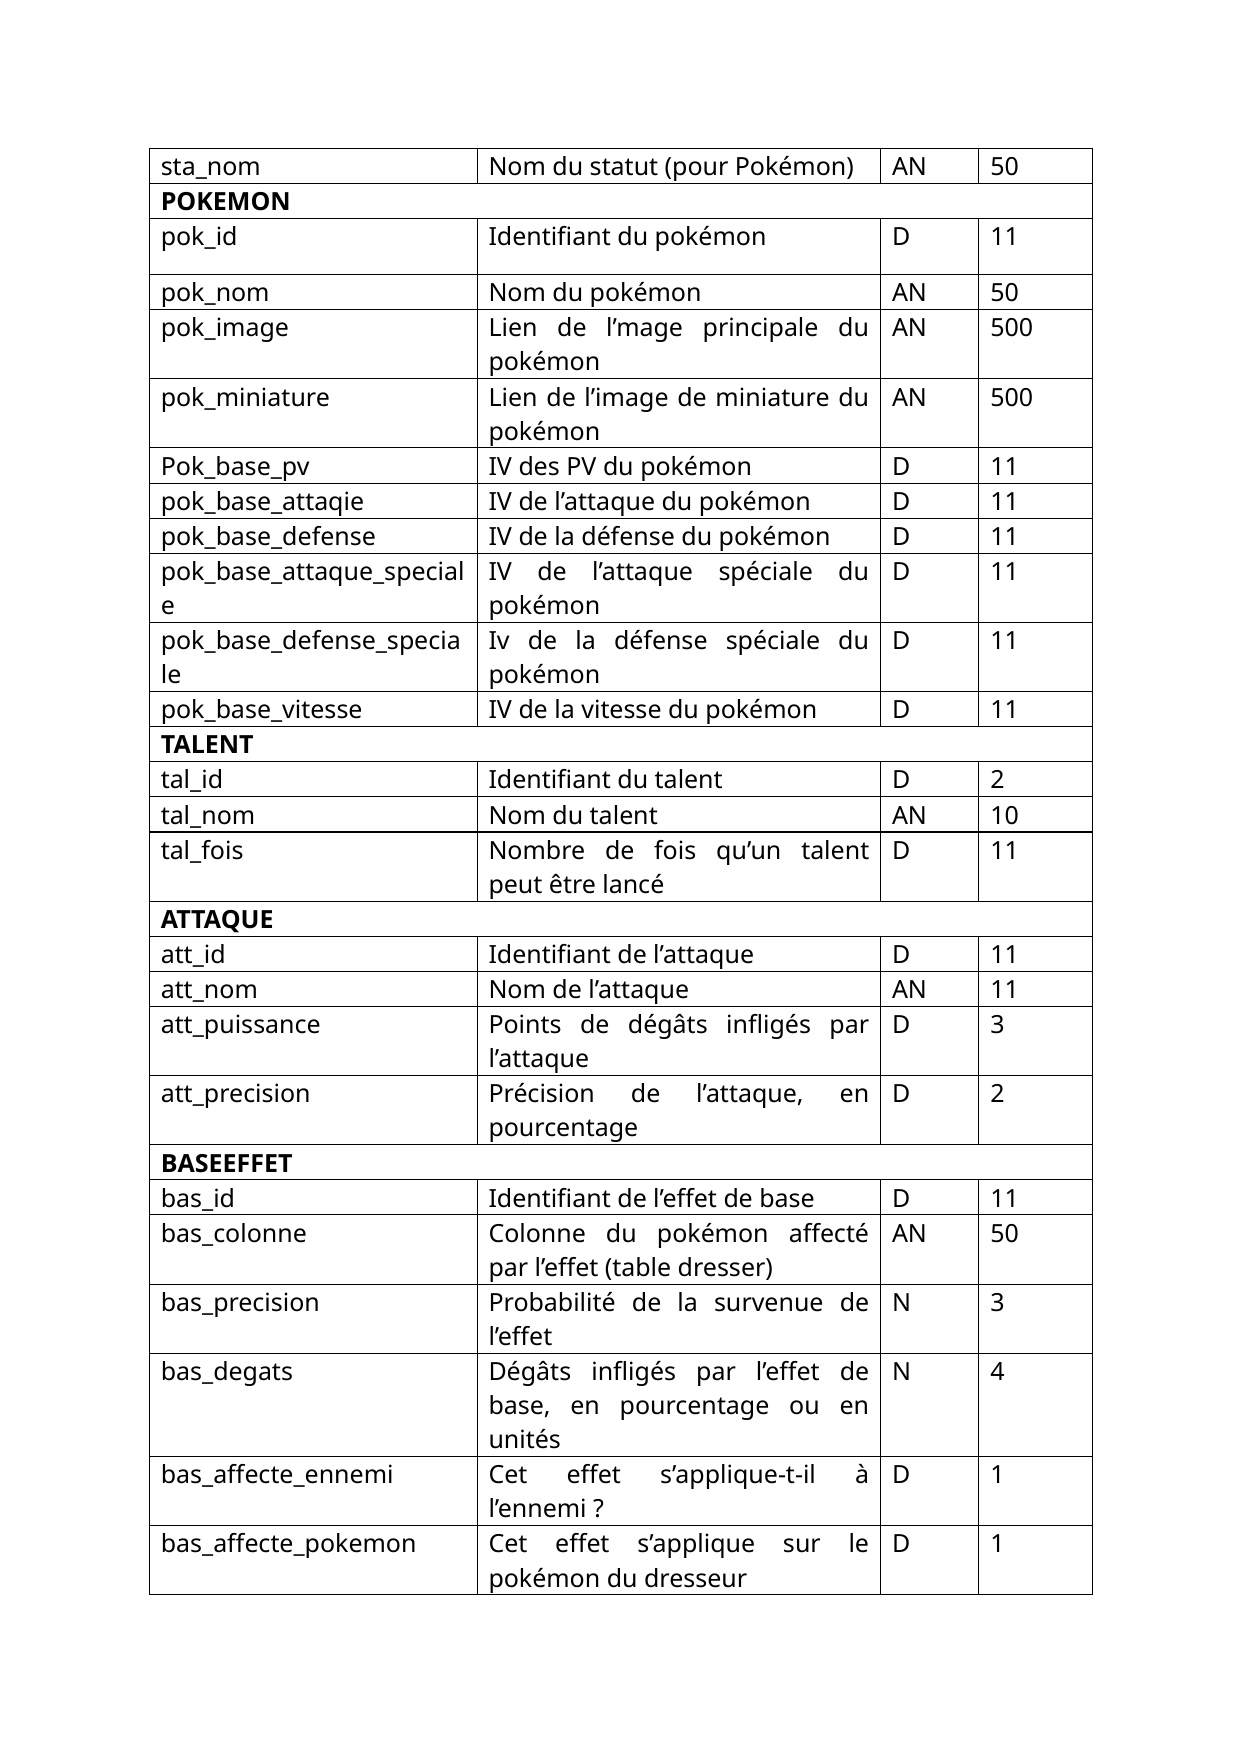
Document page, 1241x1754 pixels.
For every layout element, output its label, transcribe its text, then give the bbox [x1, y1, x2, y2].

table_cell D [881, 1076, 978, 1144]
table_cell Précision de l’attaque, en pourcentage [478, 1076, 880, 1144]
table_cell 11 [979, 937, 1092, 971]
table_cell 50 [979, 149, 1092, 183]
table_cell att_nom [150, 972, 477, 1006]
table_cell POKEMON [150, 184, 1092, 218]
table_cell D [881, 1526, 978, 1594]
table_cell 4 [979, 1354, 1092, 1456]
table_cell 3 [979, 1285, 1092, 1353]
table_cell Probabilité de la survenue de l’effet [478, 1285, 880, 1353]
table_cell Identifiant de l’effet de base [478, 1180, 880, 1214]
table_cell D [881, 519, 978, 553]
table_cell bas_colonne [150, 1215, 477, 1283]
table_cell AN [881, 149, 978, 183]
table_cell 500 [979, 379, 1092, 447]
table_cell 11 [979, 519, 1092, 553]
table_cell 1 [979, 1457, 1092, 1525]
table_cell ATTAQUE [150, 902, 1092, 936]
table_cell Lien de l’mage principale du pokémon [478, 310, 880, 378]
table_cell 11 [979, 219, 1092, 274]
table_cell D [881, 1007, 978, 1075]
table_cell pok_image [150, 310, 477, 378]
table_cell 11 [979, 448, 1092, 482]
table_cell Nom du statut (pour Pokémon) [478, 149, 880, 183]
table_cell 11 [979, 554, 1092, 622]
table_cell D [881, 937, 978, 971]
table_cell Cet effet s’applique-t-il à l’ennemi ? [478, 1457, 880, 1525]
table_cell AN [881, 797, 978, 831]
table_cell pok_miniature [150, 379, 477, 447]
table_cell Nom de l’attaque [478, 972, 880, 1006]
table_cell D [881, 448, 978, 482]
table_cell att_puissance [150, 1007, 477, 1075]
table_cell D [881, 1457, 978, 1525]
table_cell D [881, 219, 978, 274]
table_cell Identifiant du pokémon [478, 219, 880, 274]
table_cell att_precision [150, 1076, 477, 1144]
table_cell bas_affecte_pokemon [150, 1526, 477, 1594]
table_cell tal_fois [150, 833, 477, 901]
table_cell Cet effet s’applique sur le pokémon du dresseur [478, 1526, 880, 1594]
table_cell 2 [979, 1076, 1092, 1144]
table_cell bas_degats [150, 1354, 477, 1456]
table_cell N [881, 1354, 978, 1456]
table_cell bas_id [150, 1180, 477, 1214]
table_cell bas_precision [150, 1285, 477, 1353]
table_cell IV de l’attaque spéciale du pokémon [478, 554, 880, 622]
table_cell 11 [979, 692, 1092, 726]
table_cell pok_base_attaqie [150, 484, 477, 517]
table_cell AN [881, 1215, 978, 1283]
table_cell Pok_base_pv [150, 448, 477, 482]
table_cell Points de dégâts infligés par l’attaque [478, 1007, 880, 1075]
table_cell pok_id [150, 219, 477, 274]
table_cell BASEEFFET [150, 1145, 1092, 1179]
table_cell AN [881, 275, 978, 309]
table_cell Nom du talent [478, 797, 880, 831]
table_cell pok_nom [150, 275, 477, 309]
table_cell pok_base_vitesse [150, 692, 477, 726]
table_cell N [881, 1285, 978, 1353]
table_cell 11 [979, 623, 1092, 691]
table_cell D [881, 554, 978, 622]
table_cell 3 [979, 1007, 1092, 1075]
table_cell tal_id [150, 762, 477, 796]
table_cell IV de la défense du pokémon [478, 519, 880, 553]
table_cell Identifiant du talent [478, 762, 880, 796]
table_cell 1 [979, 1526, 1092, 1594]
table_cell Nombre de fois qu’un talent peut être lancé [478, 833, 880, 901]
table_cell D [881, 484, 978, 517]
table_cell 11 [979, 972, 1092, 1006]
table_cell att_id [150, 937, 477, 971]
table_cell D [881, 692, 978, 726]
table_cell D [881, 623, 978, 691]
table_cell AN [881, 379, 978, 447]
table_cell 2 [979, 762, 1092, 796]
table_cell 50 [979, 275, 1092, 309]
table_cell IV de la vitesse du pokémon [478, 692, 880, 726]
table_cell AN [881, 972, 978, 1006]
table_cell D [881, 1180, 978, 1214]
table_cell pok_base_attaque_speciale [150, 554, 477, 622]
table_cell IV des PV du pokémon [478, 448, 880, 482]
table_cell Colonne du pokémon affecté par l’effet (table dresser) [478, 1215, 880, 1283]
table_cell Dégâts infligés par l’effet de base, en pourcentage ou en unités [478, 1354, 880, 1456]
table_cell 11 [979, 833, 1092, 901]
table_cell sta_nom [150, 149, 477, 183]
table_cell Identifiant de l’attaque [478, 937, 880, 971]
table_cell 11 [979, 484, 1092, 517]
table_cell bas_affecte_ennemi [150, 1457, 477, 1525]
table_cell Iv de la défense spéciale du pokémon [478, 623, 880, 691]
table_cell 10 [979, 797, 1092, 831]
table_cell Nom du pokémon [478, 275, 880, 309]
table_cell D [881, 833, 978, 901]
table_cell pok_base_defense [150, 519, 477, 553]
table_cell tal_nom [150, 797, 477, 831]
table_cell 50 [979, 1215, 1092, 1283]
table_cell 11 [979, 1180, 1092, 1214]
table_cell D [881, 762, 978, 796]
table_cell AN [881, 310, 978, 378]
table_cell IV de l’attaque du pokémon [478, 484, 880, 517]
table_cell Lien de l’image de miniature du pokémon [478, 379, 880, 447]
table_cell TALENT [150, 727, 1092, 761]
table_cell pok_base_defense_speciale [150, 623, 477, 691]
table_cell 500 [979, 310, 1092, 378]
